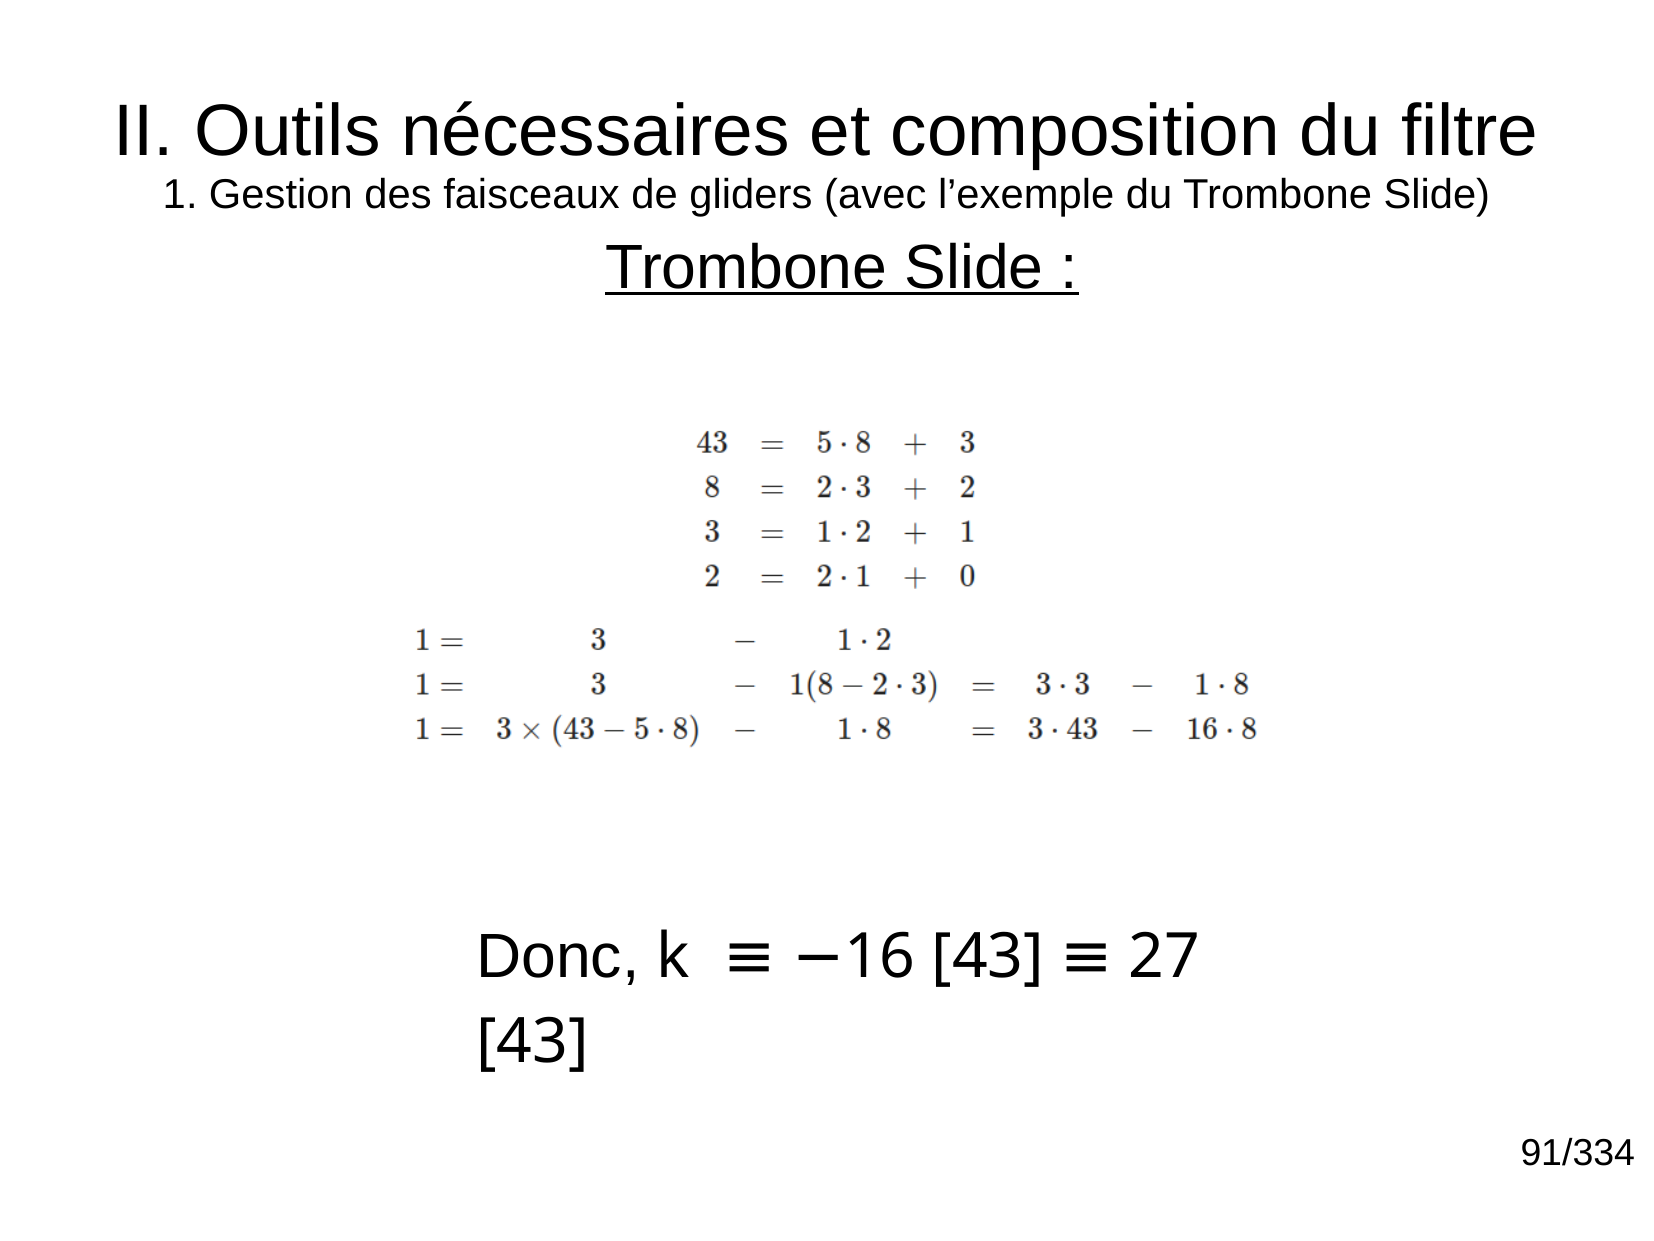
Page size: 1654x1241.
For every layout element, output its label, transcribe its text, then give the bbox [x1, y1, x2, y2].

picture [383, 407, 1282, 762]
text_box <number>/334 [1505, 1124, 1654, 1182]
title II. Outils nécessaires et composition du filtre 1. Gestion des faisceaux de gliders (avec l’exemple du Trombone Slide) [82, 49, 1571, 257]
text_box Trombone Slide : [590, 224, 1123, 309]
text_box Donc, k ≡ −16 [43] ≡ 27 [43] [461, 903, 1241, 991]
